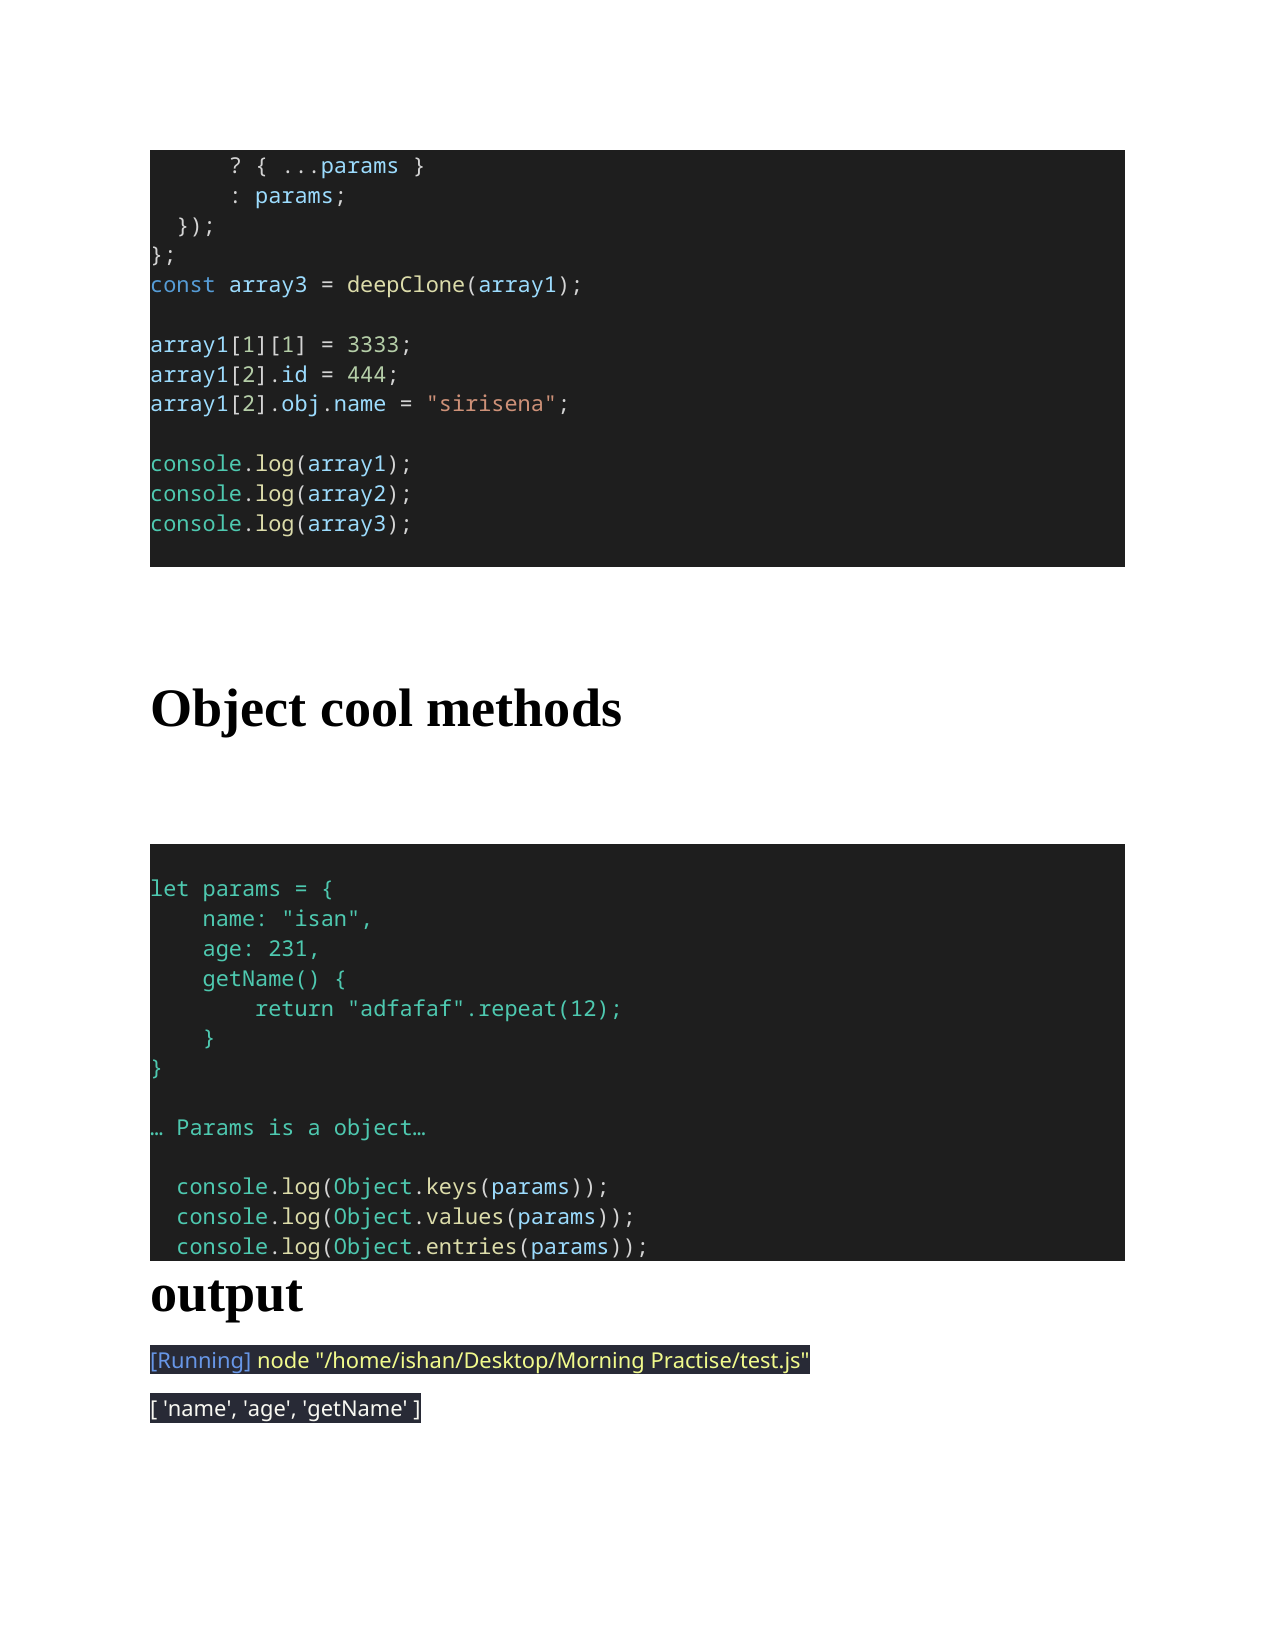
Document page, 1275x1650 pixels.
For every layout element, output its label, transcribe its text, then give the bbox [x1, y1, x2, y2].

text } [150, 1022, 1125, 1052]
text console.log(array3); [150, 507, 1125, 537]
text array1[1][1] = 3333; [150, 329, 1125, 358]
text … Params is a object… [150, 1112, 1125, 1142]
text console.log(array1); [150, 448, 1125, 478]
text const array3 = deepClone(array1); [150, 269, 1125, 299]
text name: "isan", [150, 903, 1125, 933]
text age: 231, [150, 933, 1125, 963]
text }; [150, 239, 1125, 269]
text array1[2].obj.name = "sirisena"; [150, 388, 1125, 418]
text }); [150, 209, 1125, 239]
text console.log(array2); [150, 478, 1125, 507]
text array1[2].id = 444; [150, 358, 1125, 388]
text return "adfafaf".repeat(12); [150, 993, 1125, 1022]
text console.log(Object.keys(params)); [150, 1171, 1125, 1201]
text getName() { [150, 963, 1125, 993]
text Object cool methods [150, 676, 1125, 738]
text console.log(Object.values(params)); [150, 1201, 1125, 1231]
text [ 'name', 'age', 'getName' ] [150, 1393, 1125, 1423]
text ? { ...params } [150, 150, 1125, 180]
text } [150, 1052, 1125, 1082]
text : params; [150, 180, 1125, 209]
text output [150, 1261, 1125, 1323]
text [Running] node "/home/ishan/Desktop/Morning Practise/test.js" [150, 1344, 1125, 1374]
text let params = { [150, 873, 1125, 903]
text console.log(Object.entries(params)); [150, 1231, 1125, 1261]
